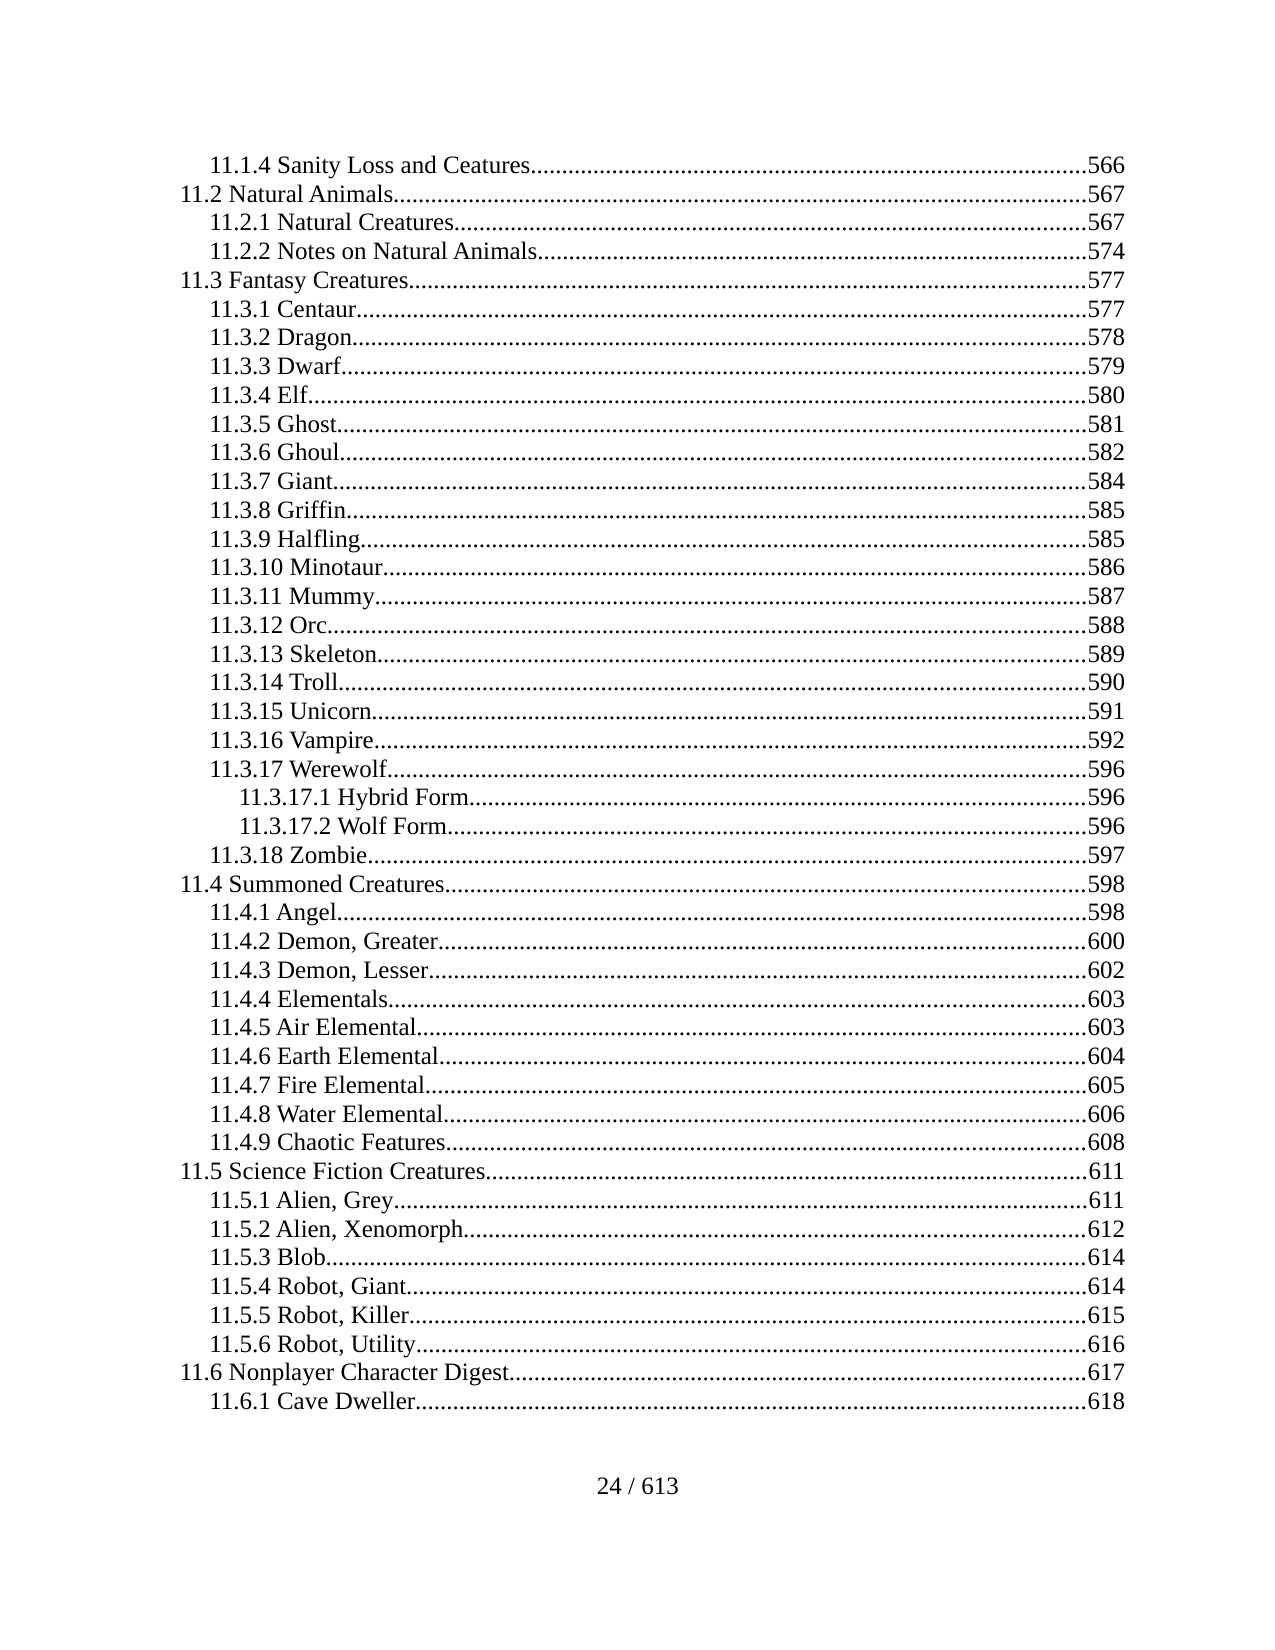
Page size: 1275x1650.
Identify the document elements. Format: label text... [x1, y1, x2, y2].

text 11.4.2 Demon, Greater 600 [209, 926, 1125, 955]
text 11.3 Fantasy Creatures 577 [179, 265, 1125, 294]
text 11.3.4 Elf 580 [209, 380, 1125, 409]
text 11.3.16 Vampire 592 [209, 725, 1125, 754]
text 11.3.6 Ghoul 582 [209, 437, 1125, 466]
text 11.3.12 Orc 588 [209, 610, 1125, 639]
text 11.4.9 Chaotic Features 608 [209, 1127, 1125, 1156]
text 11.3.14 Troll 590 [209, 667, 1125, 696]
text 11.5 Science Fiction Creatures 611 [179, 1156, 1125, 1185]
text 11.2.2 Notes on Natural Animals 574 [209, 236, 1125, 265]
text 11.3.11 Mummy 587 [209, 581, 1125, 610]
text 11.3.8 Griffin 585 [209, 495, 1125, 524]
text 11.4.1 Angel 598 [209, 897, 1125, 926]
text 11.3.17.1 Hybrid Form 596 [238, 782, 1125, 811]
text 11.4.8 Water Elemental 606 [209, 1099, 1125, 1127]
text 11.3.17.2 Wolf Form 596 [238, 811, 1125, 840]
text 11.4.7 Fire Elemental 605 [209, 1070, 1125, 1099]
text 11.5.2 Alien, Xenomorph 612 [209, 1214, 1125, 1242]
text 11.1.4 Sanity Loss and Ceatures 566 [209, 150, 1125, 179]
text 11.4 Summoned Creatures 598 [179, 869, 1125, 897]
text 11.3.9 Halfling 585 [209, 524, 1125, 552]
text 11.3.3 Dwarf 579 [209, 351, 1125, 380]
text 11.4.5 Air Elemental 603 [209, 1012, 1125, 1041]
text 11.3.10 Minotaur 586 [209, 552, 1125, 581]
text 11.2.1 Natural Creatures 567 [209, 207, 1125, 236]
text 11.3.13 Skeleton 589 [209, 639, 1125, 667]
text 11.3.18 Zombie 597 [209, 840, 1125, 869]
text 11.6.1 Cave Dweller 618 [209, 1386, 1125, 1415]
text 11.3.15 Unicorn 591 [209, 696, 1125, 725]
text 11.5.6 Robot, Utility 616 [209, 1329, 1125, 1357]
text 11.3.2 Dragon 578 [209, 322, 1125, 351]
text 11.3.7 Giant 584 [209, 466, 1125, 495]
text 11.5.3 Blob 614 [209, 1242, 1125, 1271]
text 11.5.1 Alien, Grey 611 [209, 1185, 1125, 1214]
text 11.5.5 Robot, Killer 615 [209, 1300, 1125, 1329]
text 11.3.1 Centaur 577 [209, 294, 1125, 322]
text 11.2 Natural Animals 567 [179, 179, 1125, 207]
text 11.4.4 Elementals 603 [209, 984, 1125, 1012]
text 11.4.6 Earth Elemental 604 [209, 1041, 1125, 1070]
text 11.4.3 Demon, Lesser 602 [209, 955, 1125, 984]
text 11.3.5 Ghost 581 [209, 409, 1125, 437]
text 11.3.17 Werewolf 596 [209, 754, 1125, 782]
text 11.5.4 Robot, Giant 614 [209, 1271, 1125, 1300]
text 11.6 Nonplayer Character Digest 617 [179, 1357, 1125, 1386]
